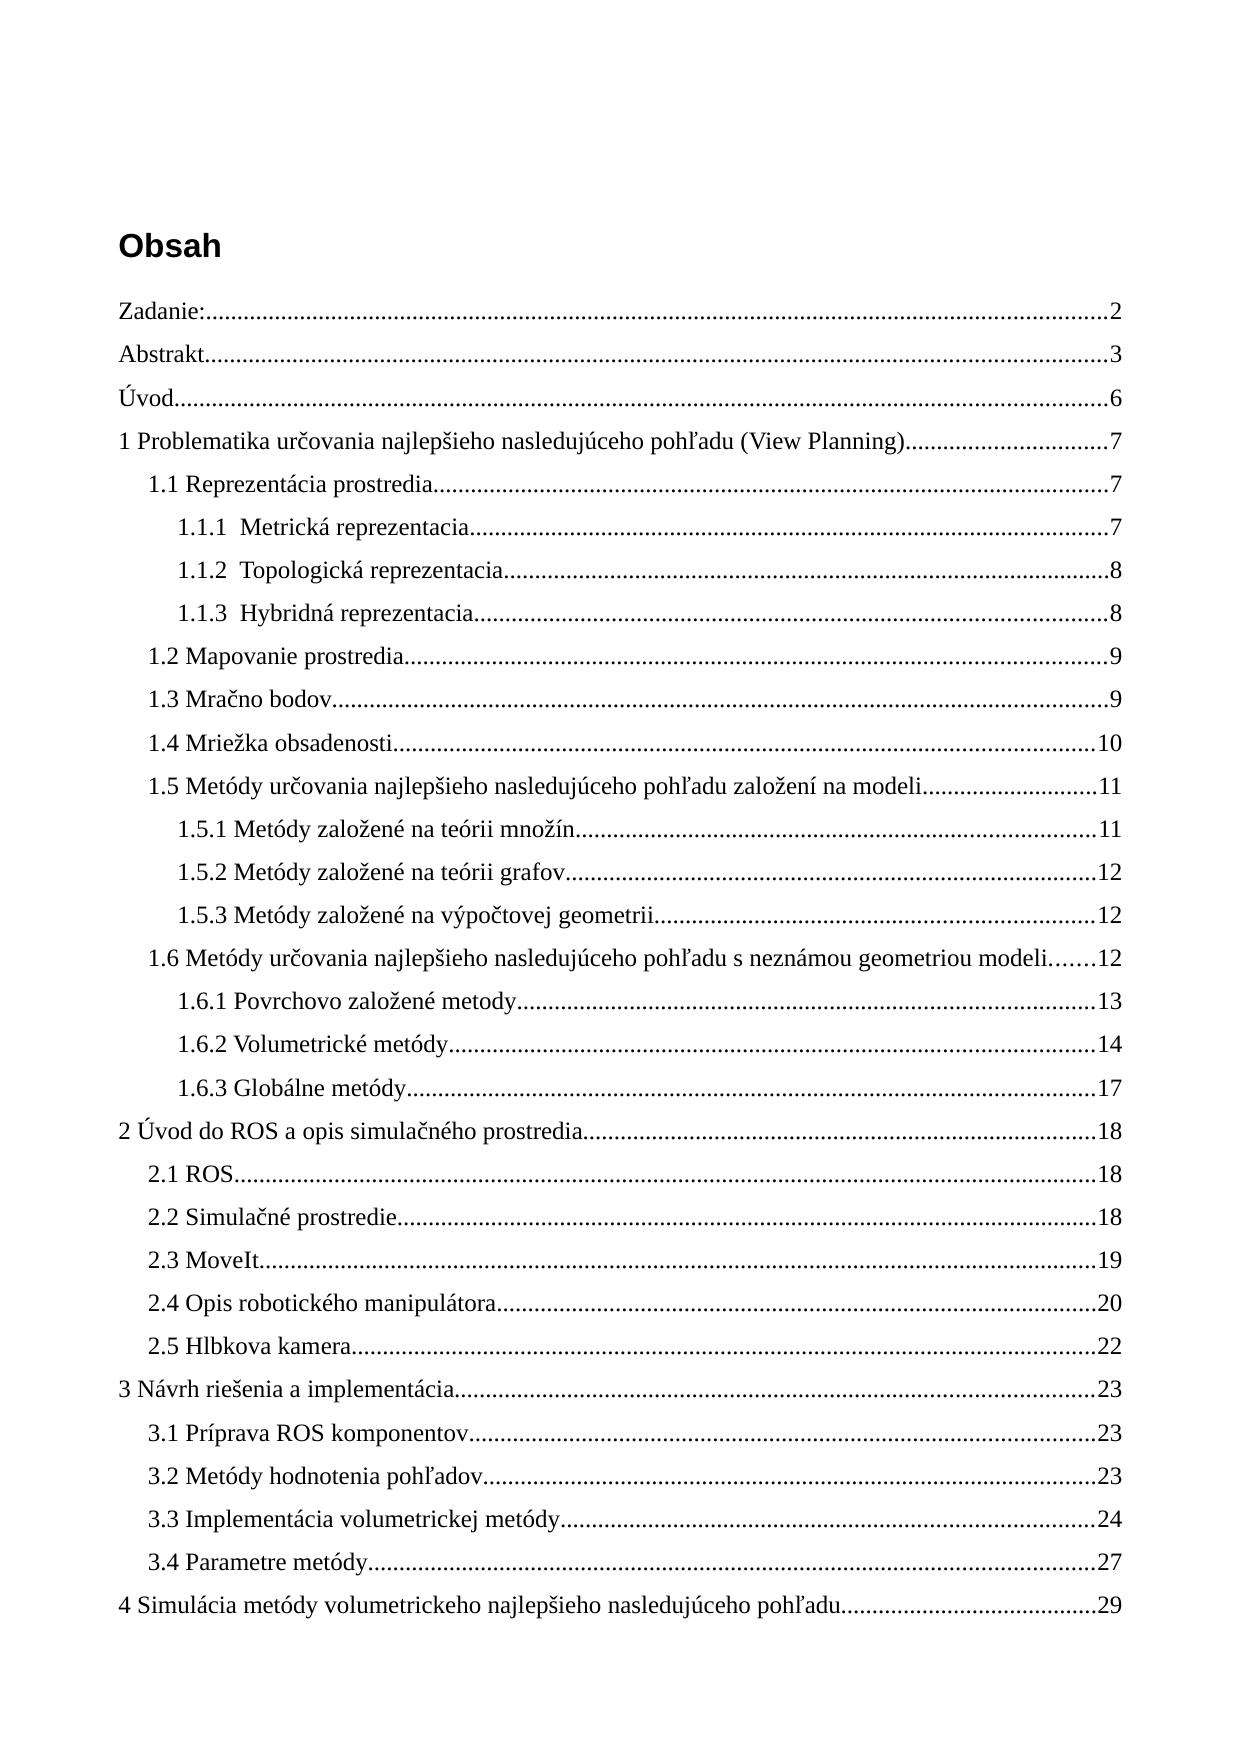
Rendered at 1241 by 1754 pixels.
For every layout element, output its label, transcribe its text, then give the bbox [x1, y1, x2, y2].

text Zadanie: 2 [118, 296, 1122, 325]
subtitle Obsah [118, 226, 1122, 265]
text 4 Simulácia metódy volumetrickeho najlepšieho nasledujúceho pohľadu 29 [118, 1590, 1122, 1619]
text 1.2 Mapovanie prostredia 9 [148, 641, 1122, 670]
text 1.5.1 Metódy založené na teórii množín 11 [177, 814, 1122, 843]
text 3 Návrh riešenia a implementácia 23 [118, 1374, 1122, 1403]
text 1.1.2 Topologická reprezentacia 8 [177, 555, 1122, 584]
text 2.2 Simulačné prostredie 18 [148, 1202, 1122, 1231]
text 1.5 Metódy určovania najlepšieho nasledujúceho pohľadu založení na modeli 11 [148, 771, 1122, 799]
text 1.1 Reprezentácia prostredia 7 [148, 469, 1122, 498]
text 1.6.3 Globálne metódy 17 [177, 1073, 1122, 1101]
text 3.3 Implementácia volumetrickej metódy 24 [148, 1504, 1122, 1533]
text 2.1 ROS 18 [148, 1159, 1122, 1188]
text 1.6 Metódy určovania najlepšieho nasledujúceho pohľadu s neznámou geometriou modeli 12 [148, 943, 1122, 972]
text 1.4 Mriežka obsadenosti 10 [148, 728, 1122, 756]
text Abstrakt 3 [118, 339, 1122, 368]
text 2.3 MoveIt 19 [148, 1245, 1122, 1274]
text 1.1.3 Hybridná reprezentacia 8 [177, 598, 1122, 627]
text 2.4 Opis robotického manipulátora 20 [148, 1288, 1122, 1317]
text 3.4 Parametre metódy 27 [148, 1547, 1122, 1576]
text 3.2 Metódy hodnotenia pohľadov 23 [148, 1461, 1122, 1489]
text 1.6.1 Povrchovo založené metody 13 [177, 986, 1122, 1015]
text 1.5.3 Metódy založené na výpočtovej geometrii 12 [177, 900, 1122, 929]
text 1.6.2 Volumetrické metódy 14 [177, 1029, 1122, 1058]
text 2.5 Hlbkova kamera 22 [148, 1331, 1122, 1360]
text Úvod 6 [118, 383, 1122, 411]
text 1.5.2 Metódy založené na teórii grafov 12 [177, 857, 1122, 886]
text 3.1 Príprava ROS komponentov 23 [148, 1418, 1122, 1446]
text 1.1.1 Metrická reprezentacia 7 [177, 512, 1122, 541]
text 1 Problematika určovania najlepšieho nasledujúceho pohľadu (View Planning) 7 [118, 426, 1122, 454]
text 1.3 Mračno bodov 9 [148, 684, 1122, 713]
text 2 Úvod do ROS a opis simulačného prostredia 18 [118, 1116, 1122, 1144]
